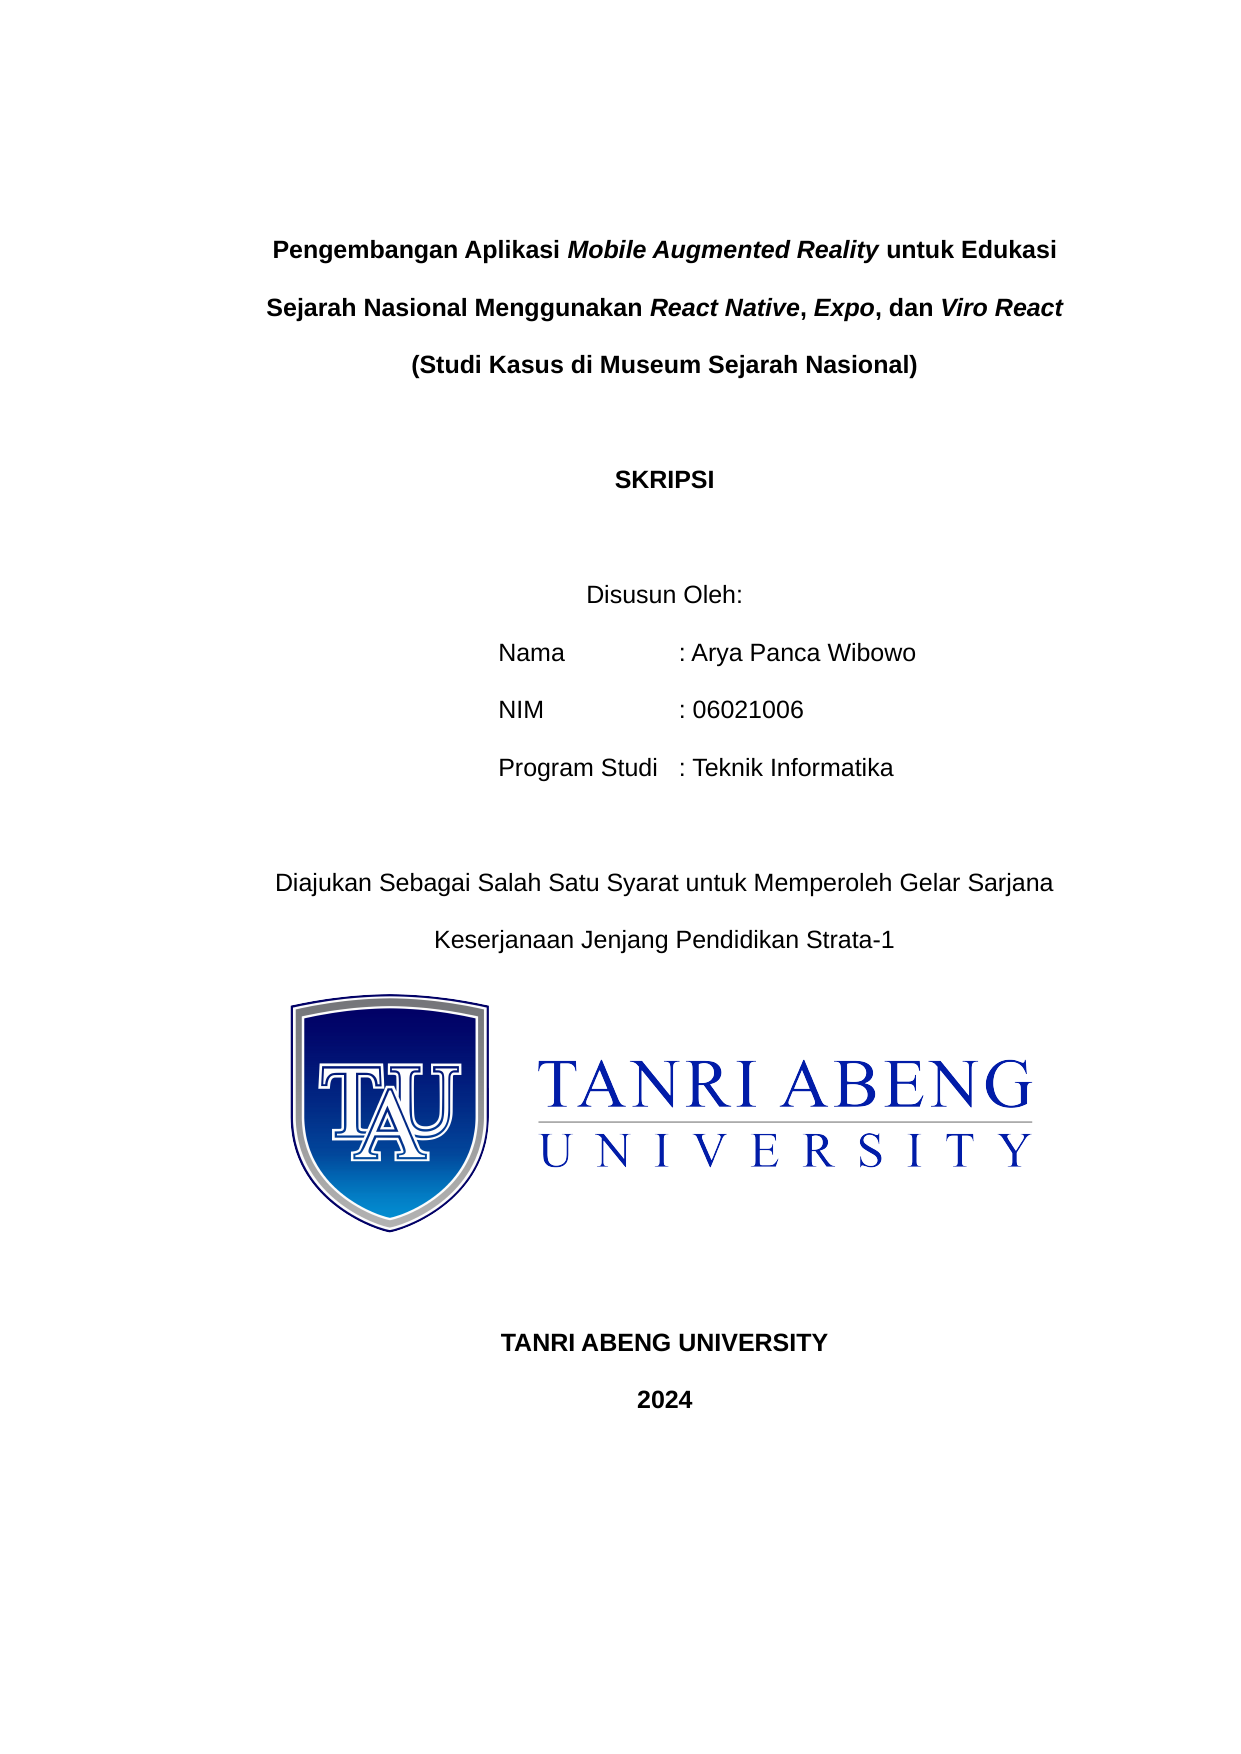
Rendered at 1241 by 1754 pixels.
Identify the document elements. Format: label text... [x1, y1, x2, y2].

text Nama : Arya Panca Wibowo [498, 638, 1093, 667]
text TANRI ABENG UNIVERSITY [236, 1328, 1093, 1357]
text 2024 [236, 1386, 1093, 1414]
text Diajukan Sebagai Salah Satu Syarat untuk Memperoleh Gelar Sarjana Keserjanaan Jenjang Pendidikan Strata-1 [236, 868, 1093, 954]
text NIM : 06021006 [498, 696, 1093, 724]
text Pengembangan Aplikasi Mobile Augmented Reality untuk Edukasi Sejarah Nasional Menggunakan React Native, Expo, dan Viro React [236, 236, 1093, 322]
text Program Studi : Teknik Informatika [498, 753, 1093, 782]
text Disusun Oleh: [236, 581, 1093, 609]
picture [279, 983, 1050, 1255]
text (Studi Kasus di Museum Sejarah Nasional) [236, 351, 1093, 379]
text SKRIPSI [236, 466, 1093, 494]
